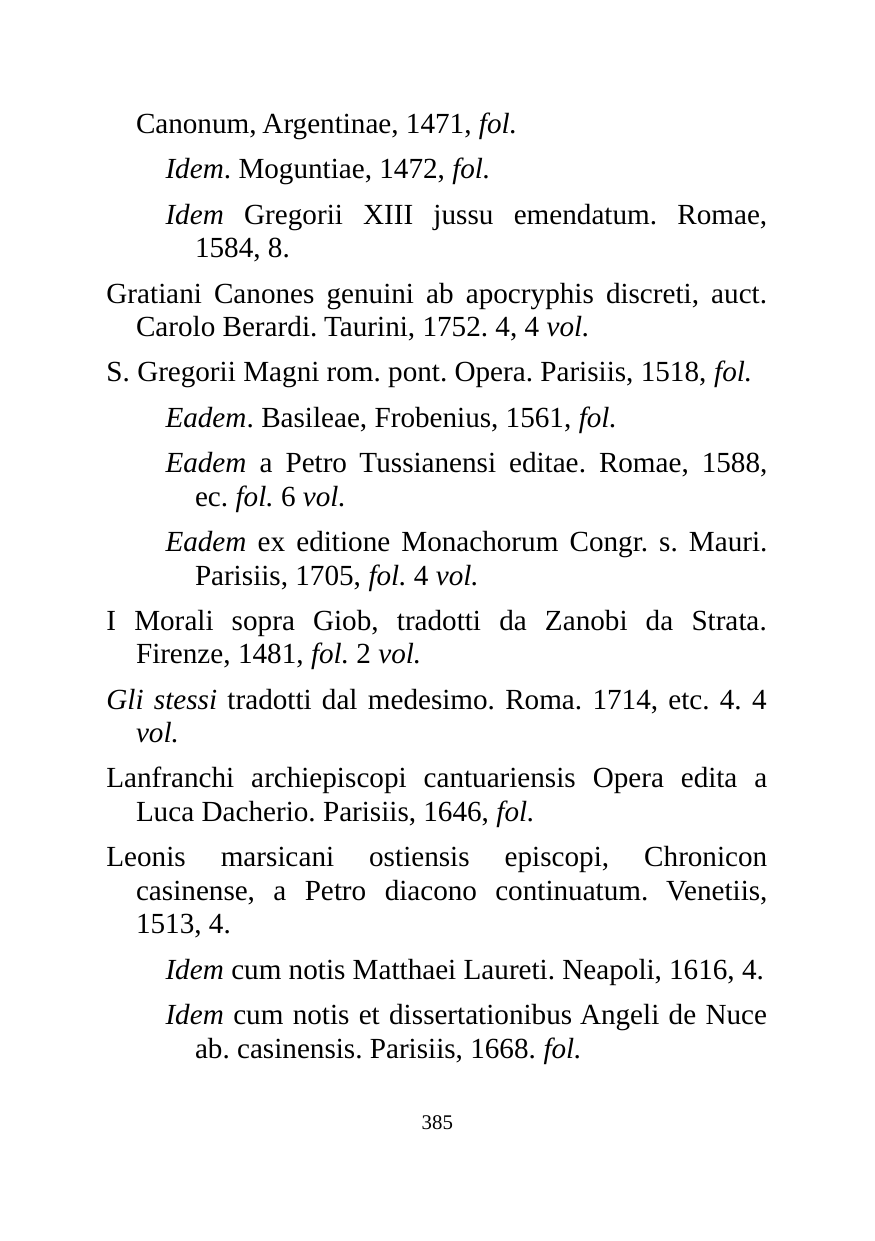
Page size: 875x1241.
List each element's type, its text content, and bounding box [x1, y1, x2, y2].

text Idem Gregorii XIII jussu emendatum. Romae, 1584, 8. [165, 197, 768, 264]
text Eadem a Petro Tussianensi editae. Romae, 1588, ec. fol. 6 vol. [165, 445, 768, 512]
text Gratiani Canones genuini ab apocryphis discreti, auct. Carolo Berardi. Taurini, 1752. 4, 4 vol. [106, 276, 768, 343]
text Lanfranchi archiepiscopi cantuariensis Opera edita a Luca Dacherio. Parisiis, 1646, fol. [106, 761, 768, 828]
text Canonum, Argentinae, 1471, fol. [106, 106, 768, 140]
text I Morali sopra Giob, tradotti da Zanobi da Strata. Firenze, 1481, fol. 2 vol. [106, 603, 768, 670]
text Eadem ex editione Monachorum Congr. s. Mauri. Parisiis, 1705, fol. 4 vol. [165, 524, 768, 591]
text S. Gregorii Magni rom. pont. Opera. Parisiis, 1518, fol. [106, 354, 768, 388]
text Leonis marsicani ostiensis episcopi, Chronicon casinense, a Petro diacono continuatum. Venetiis, 1513, 4. [106, 839, 768, 940]
text Idem cum notis et dissertationibus Angeli de Nuce ab. casinensis. Parisiis, 1668. fol. [165, 997, 768, 1064]
text Eadem. Basileae, Frobenius, 1561, fol. [165, 400, 768, 433]
text Gli stessi tradotti dal medesimo. Roma. 1714, etc. 4. 4 vol. [106, 682, 768, 749]
text Idem cum notis Matthaei Laureti. Neapoli, 1616, 4. [165, 952, 768, 985]
text Idem. Moguntiae, 1472, fol. [165, 152, 768, 185]
